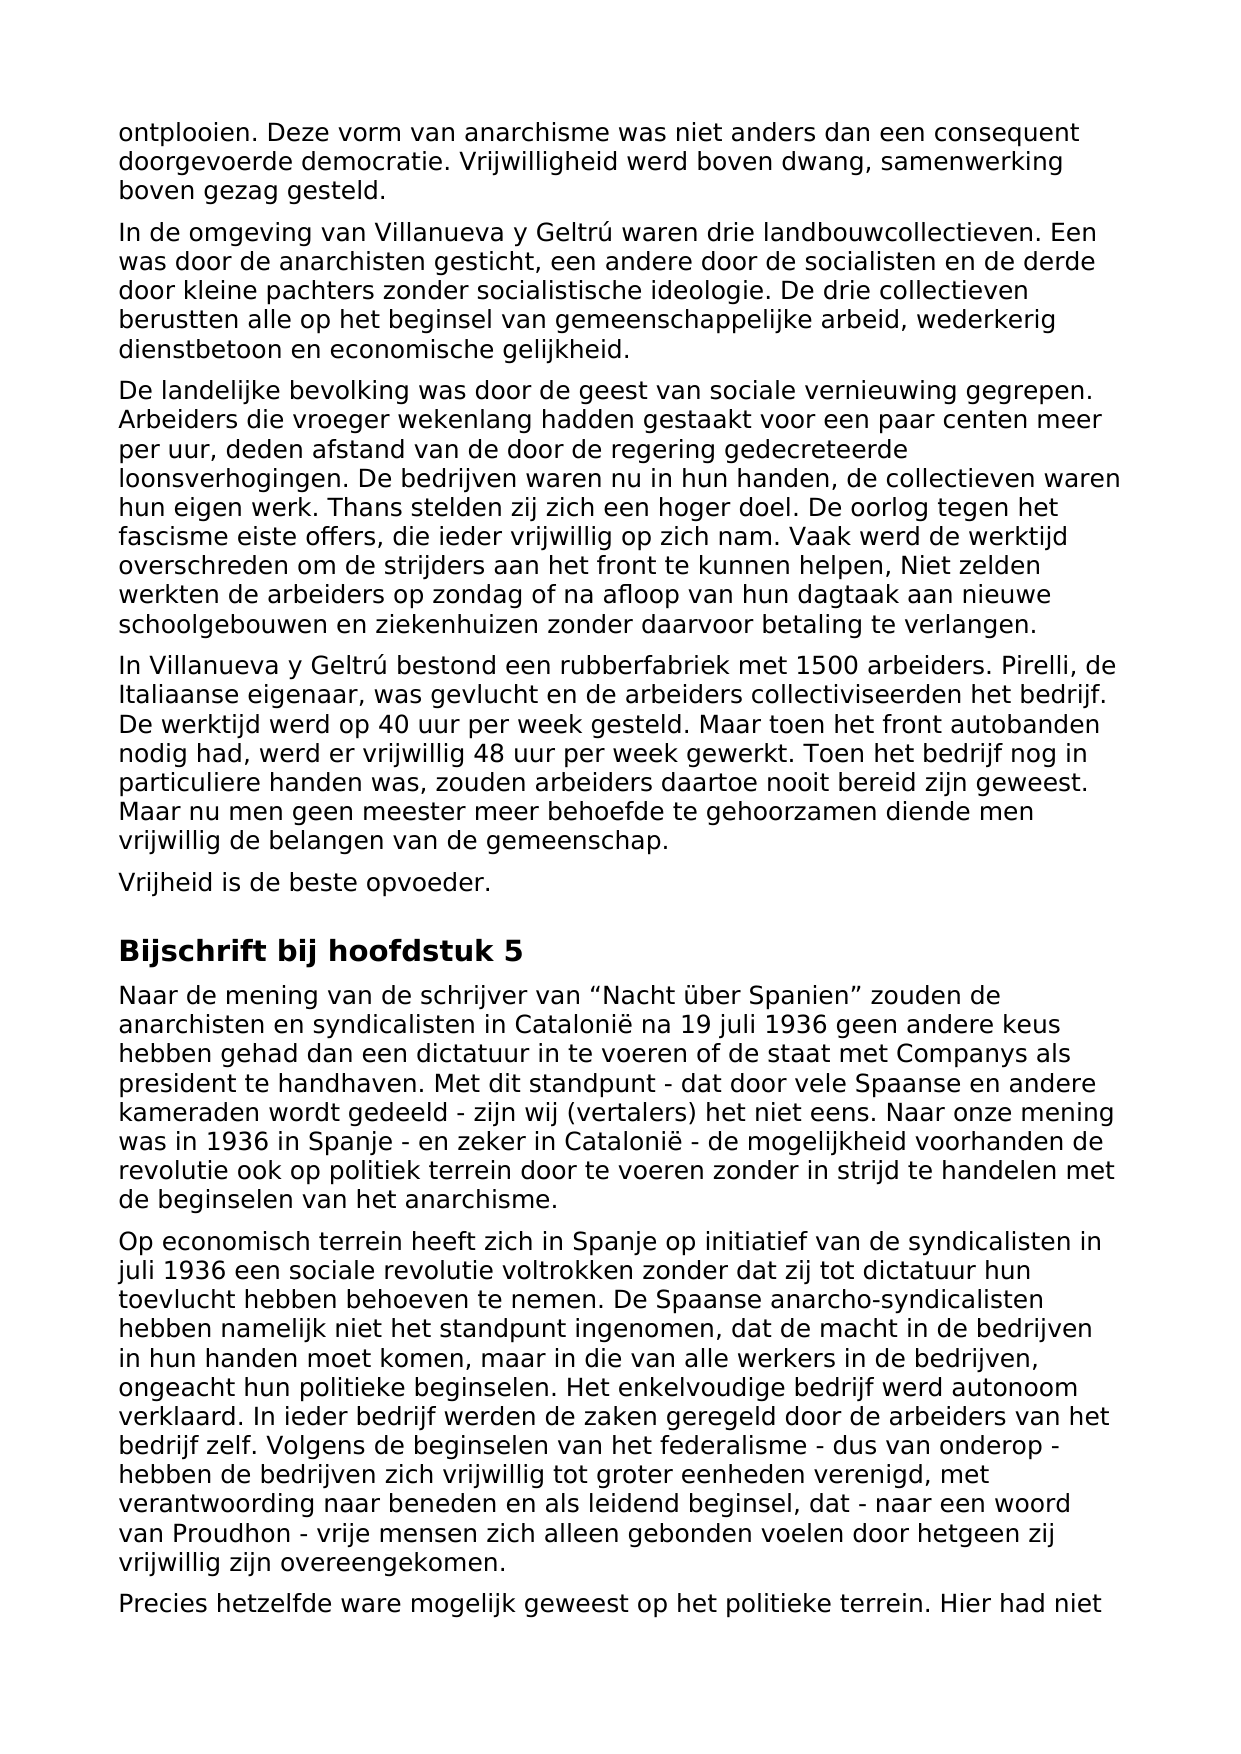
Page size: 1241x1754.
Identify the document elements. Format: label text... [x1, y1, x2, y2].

text In de omgeving van Villanueva y Geltrú waren drie landbouwcollectieven. Een was door de anarchisten gesticht, een andere door de socialisten en de derde door kleine pachters zonder socialistische ideologie. De drie collectieven berustten alle op het beginsel van gemeenschappelijke arbeid, wederkerig dienstbetoon en economische gelijkheid. [118, 218, 1122, 364]
text Precies hetzelfde ware mogelijk geweest op het politieke terrein. Hier had niet [118, 1589, 1122, 1619]
text De landelijke bevolking was door de geest van sociale vernieuwing gegrepen. Arbeiders die vroeger wekenlang hadden gestaakt voor een paar centen meer per uur, deden afstand van de door de regering gedecreteerde loonsverhogingen. De bedrijven waren nu in hun handen, de collectieven waren hun eigen werk. Thans stelden zij zich een hoger doel. De oorlog tegen het fascisme eiste offers, die ieder vrijwillig op zich nam. Vaak werd de werktijd overschreden om de strijders aan het front te kunnen helpen, Niet zelden werkten de arbeiders op zondag of na afloop van hun dagtaak aan nieuwe schoolgebouwen en ziekenhuizen zonder daarvoor betaling te verlangen. [118, 376, 1122, 639]
subtitle Bijschrift bij hoofdstuk 5 [118, 935, 1122, 969]
text Naar de mening van de schrijver van “Nacht über Spanien” zouden de anarchisten en syndicalisten in Catalonië na 19 juli 1936 geen andere keus hebben gehad dan een dictatuur in te voeren of de staat met Companys als president te handhaven. Met dit standpunt - dat door vele Spaanse en andere kameraden wordt gedeeld - zijn wij (vertalers) het niet eens. Naar onze mening was in 1936 in Spanje - en zeker in Catalonië - de mogelijkheid voorhanden de revolutie ook op politiek terrein door te voeren zonder in strijd te handelen met de beginselen van het anarchisme. [118, 981, 1122, 1214]
text Vrijheid is de beste opvoeder. [118, 868, 1122, 897]
text In Villanueva y Geltrú bestond een rubberfabriek met 1500 arbeiders. Pirelli, de Italiaanse eigenaar, was gevlucht en de arbeiders collectiviseerden het bedrijf. De werktijd werd op 40 uur per week gesteld. Maar toen het front autobanden nodig had, werd er vrijwillig 48 uur per week gewerkt. Toen het bedrijf nog in particuliere handen was, zouden arbeiders daartoe nooit bereid zijn geweest. Maar nu men geen meester meer behoefde te gehoorzamen diende men vrijwillig de belangen van de gemeenschap. [118, 651, 1122, 856]
text Op economisch terrein heeft zich in Spanje op initiatief van de syndicalisten in juli 1936 een sociale revolutie voltrokken zonder dat zij tot dictatuur hun toevlucht hebben behoeven te nemen. De Spaanse anarcho-syndicalisten hebben namelijk niet het standpunt ingenomen, dat de macht in de bedrijven in hun handen moet komen, maar in die van alle werkers in de bedrijven, ongeacht hun politieke beginselen. Het enkelvoudige bedrijf werd autonoom verklaard. In ieder bedrijf werden de zaken geregeld door de arbeiders van het bedrijf zelf. Volgens de beginselen van het federalisme - dus van onderop - hebben de bedrijven zich vrijwillig tot groter eenheden verenigd, met verantwoording naar beneden en als leidend beginsel, dat - naar een woord van Proudhon - vrije mensen zich alleen gebonden voelen door hetgeen zij vrijwillig zijn overeengekomen. [118, 1227, 1122, 1577]
text ontplooien. Deze vorm van anarchisme was niet anders dan een consequent doorgevoerde democratie. Vrijwilligheid werd boven dwang, samenwerking boven gezag gesteld. [118, 118, 1122, 206]
